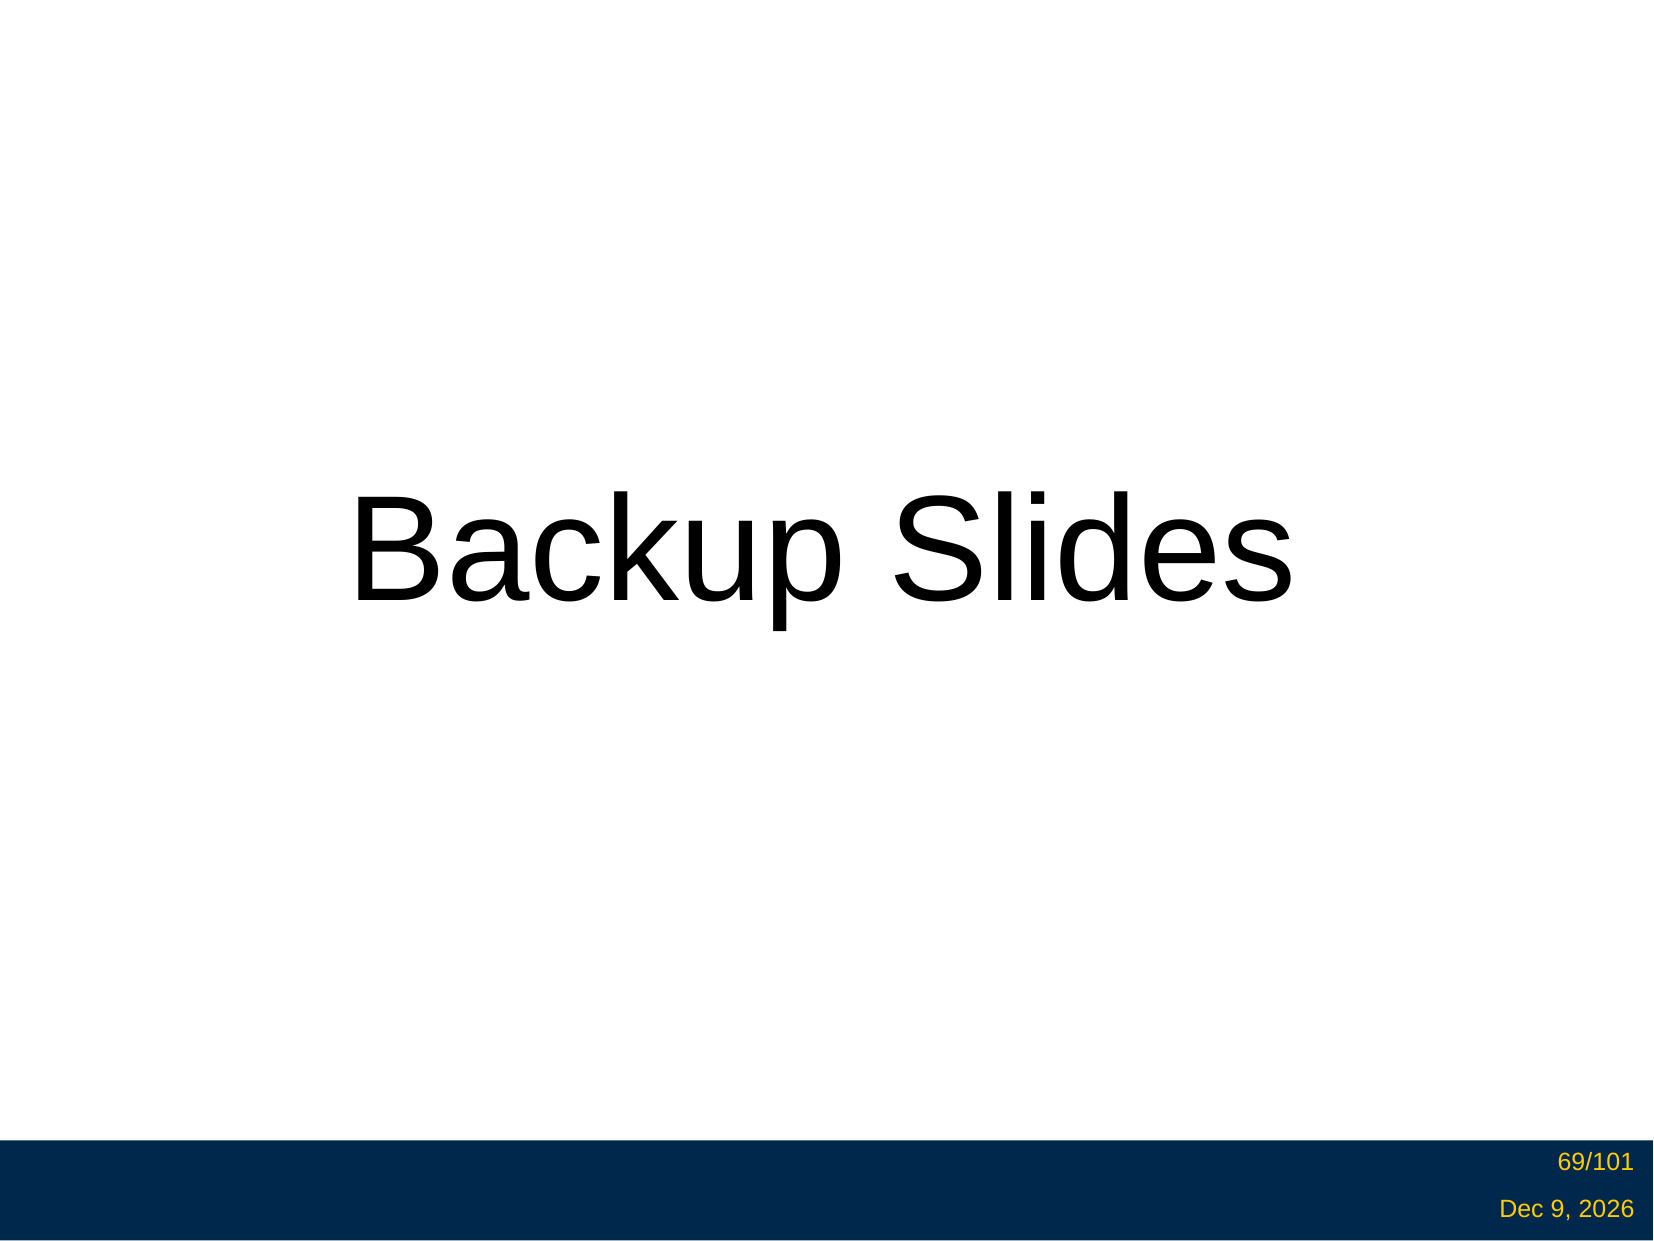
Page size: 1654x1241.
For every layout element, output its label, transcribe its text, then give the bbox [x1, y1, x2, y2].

text_box Backup Slides [331, 457, 1312, 687]
